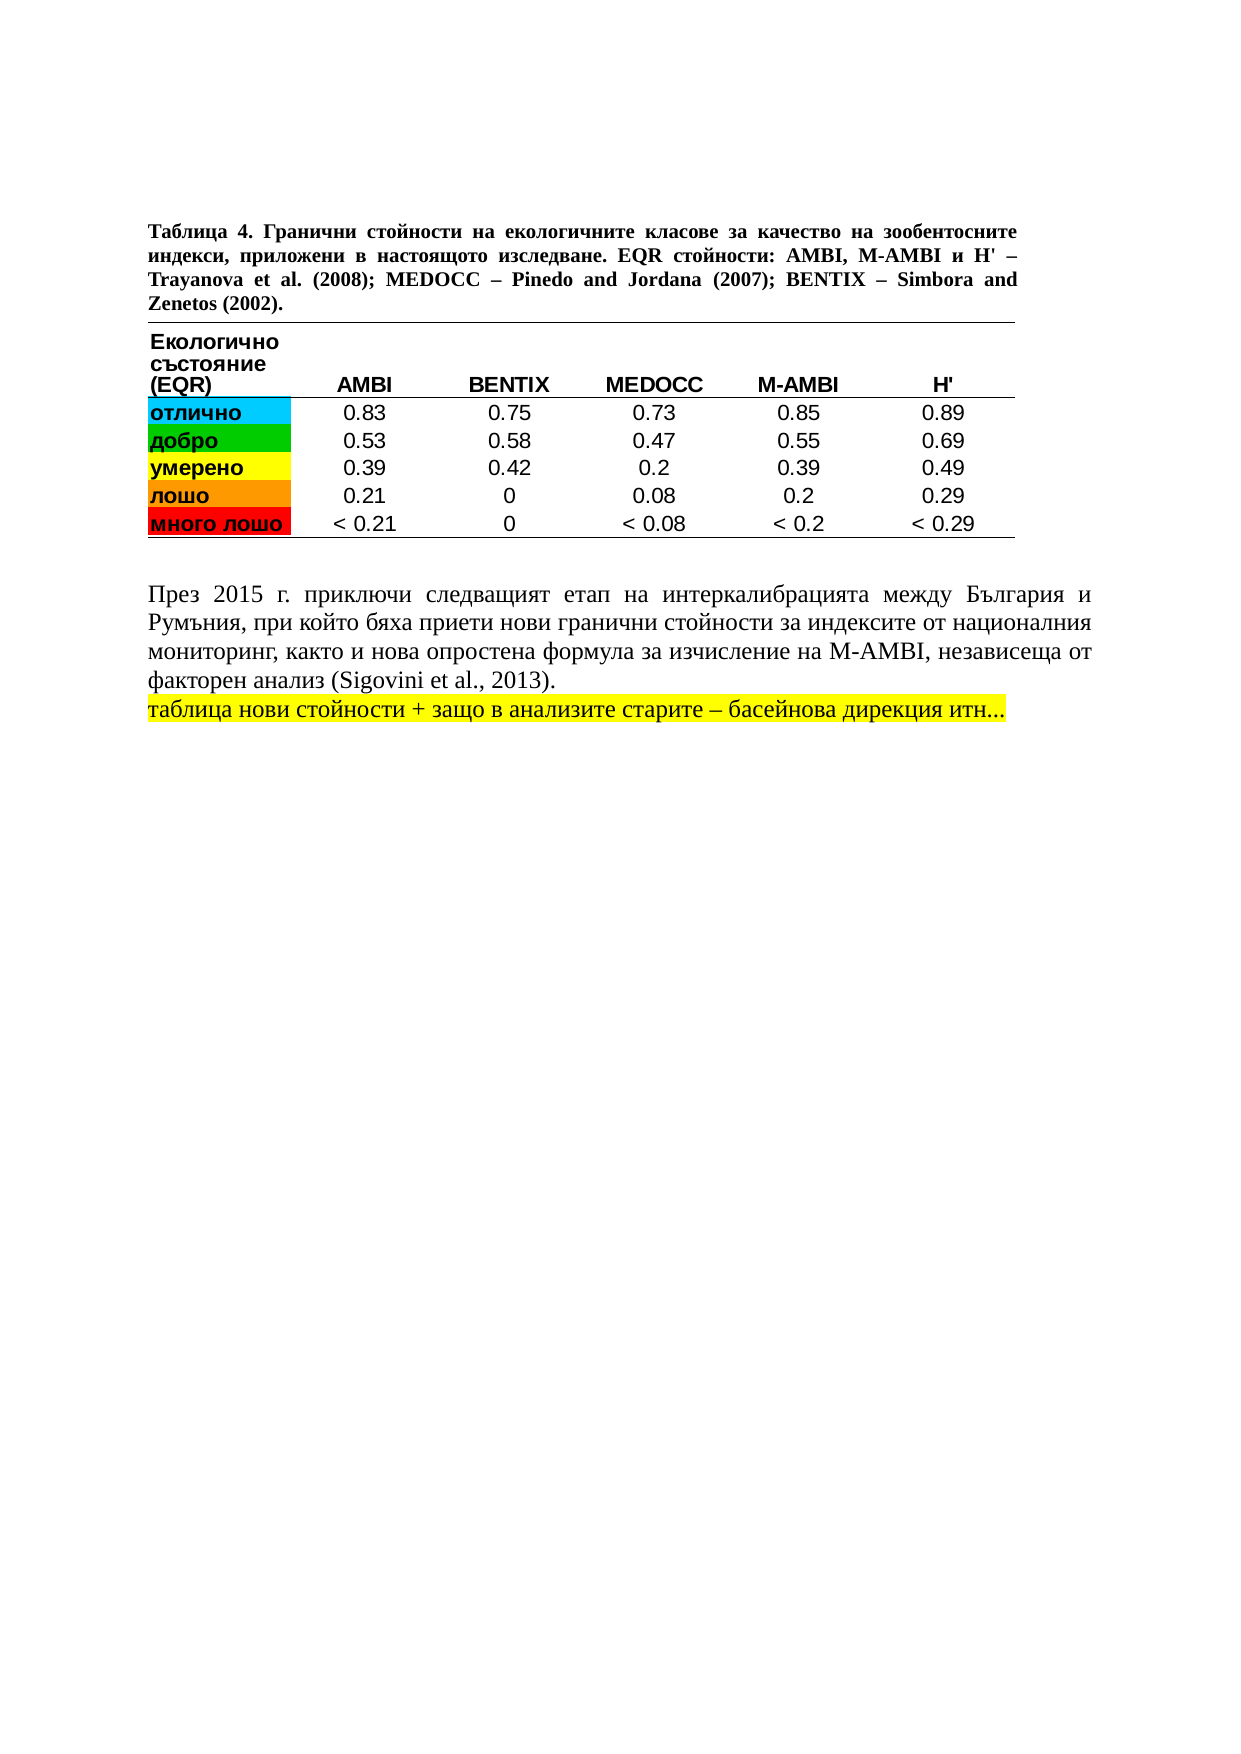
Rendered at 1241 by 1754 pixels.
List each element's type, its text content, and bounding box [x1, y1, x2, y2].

text Таблица 4. Гранични стойности на екологичните класове за качество на зообентосните индекси, приложени в настоящото изследване. EQR стойности: AMBI, M-AMBI и H' – Trayanova et al. (2008); MEDOCC – Pinedo and Jordana (2007); BENTIX – Simbora and Zenetos (2002). [148, 219, 1018, 315]
text таблица нови стойности + защо в анализите старите – басейнова дирекция итн... [148, 694, 1093, 722]
text През 2015 г. приключи следващият етап на интеркалибрацията между България и Румъния, при който бяха приети нови гранични стойности за индексите от националния мониторинг, както и нова опростена формула за изчисление на M-AMBI, независеща от факторен анализ (Sigovini et al., 2013). [148, 579, 1093, 694]
